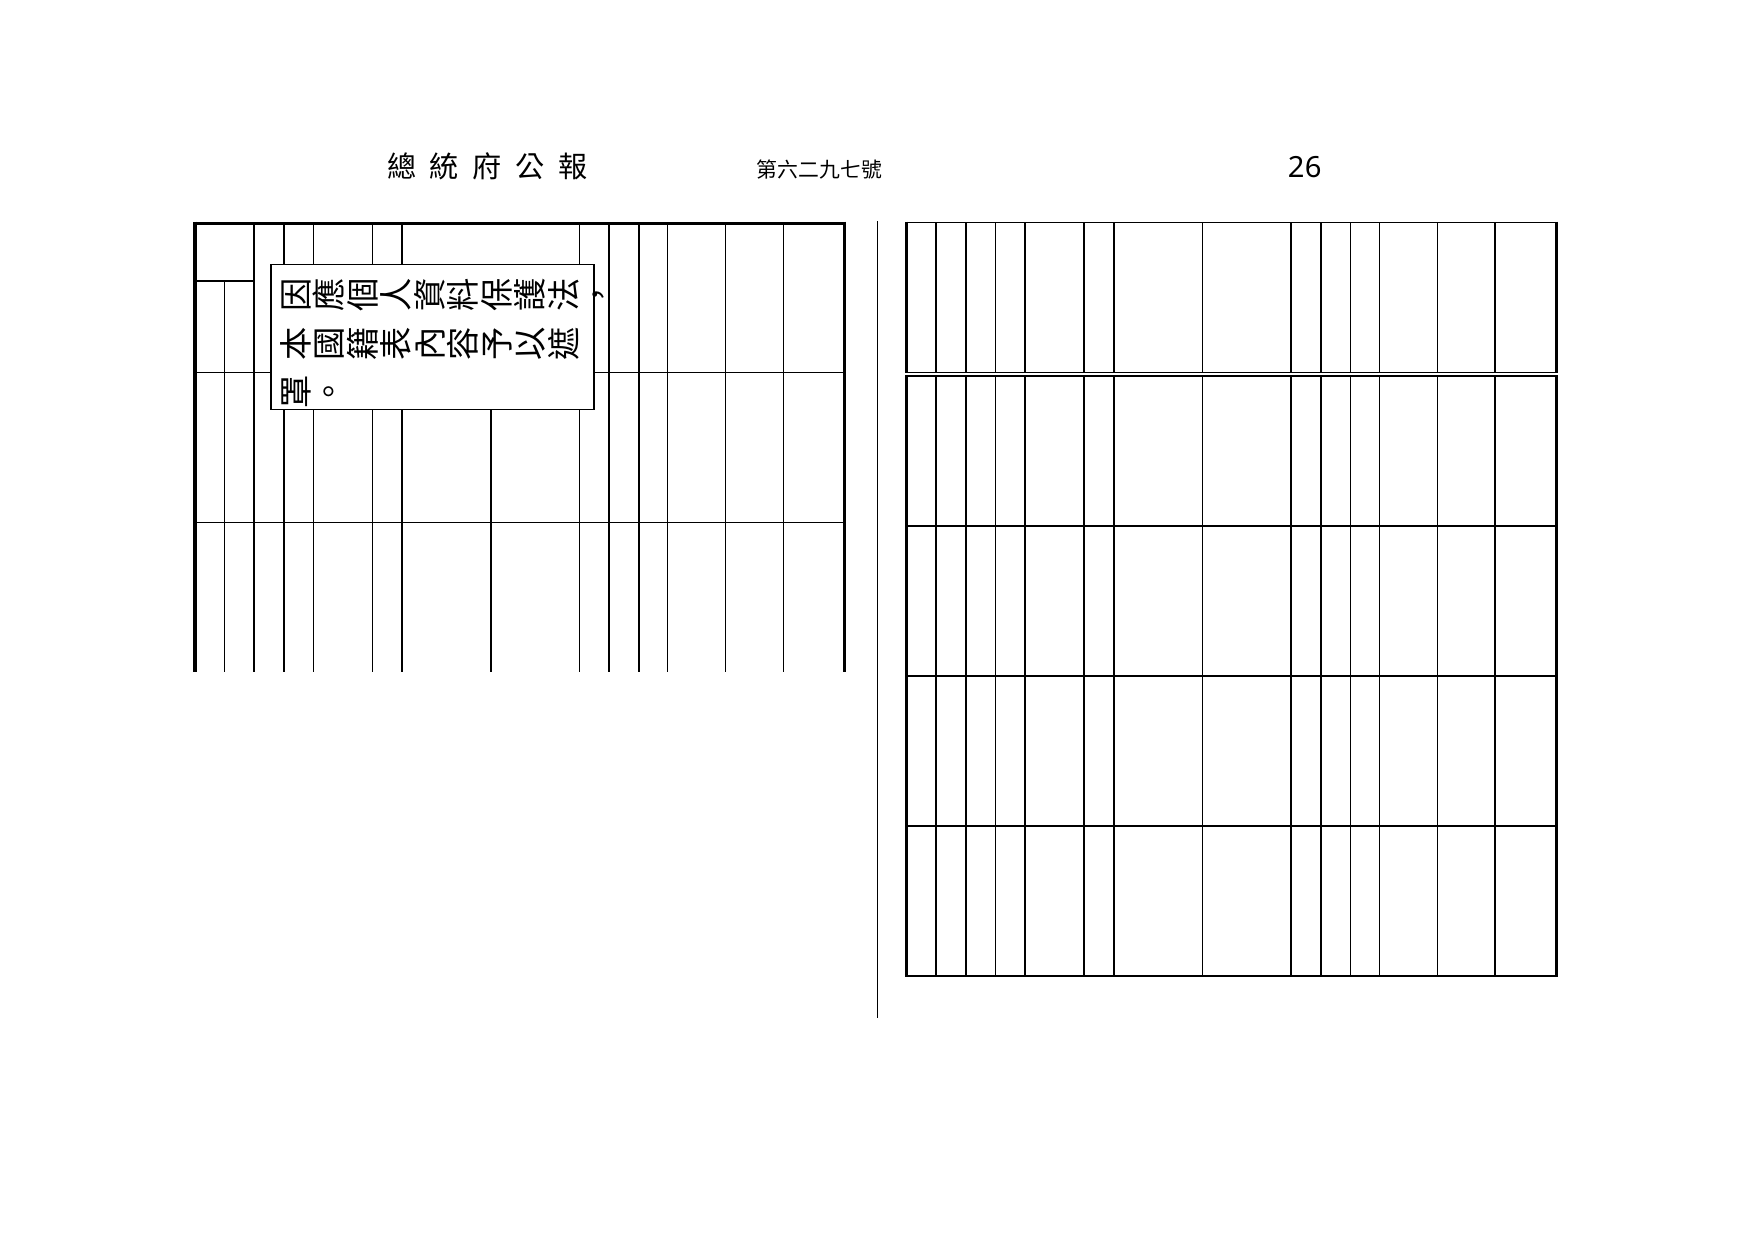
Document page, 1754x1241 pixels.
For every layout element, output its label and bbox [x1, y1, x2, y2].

table_cell [784, 523, 812, 672]
table_cell [1026, 827, 1054, 975]
table_header [1292, 377, 1320, 525]
table_header [1514, 377, 1534, 525]
table_cell [550, 410, 579, 522]
table_header [1232, 377, 1262, 525]
table_header [1351, 377, 1379, 525]
table_header [668, 225, 725, 372]
table_cell [1232, 827, 1262, 975]
table_cell [1115, 223, 1143, 372]
table_cell [1173, 677, 1202, 825]
table_cell [1466, 223, 1494, 372]
table_cell [1524, 527, 1555, 675]
table_header [784, 225, 843, 372]
table_header [1173, 377, 1202, 525]
table_cell [285, 410, 313, 522]
table_header [1496, 377, 1514, 525]
table_cell [1438, 677, 1466, 825]
table_cell [1085, 677, 1113, 825]
table_cell [1292, 527, 1320, 675]
table_header [1055, 377, 1083, 525]
table_cell [1292, 827, 1320, 975]
table_cell [908, 827, 935, 975]
table_cell [343, 523, 372, 672]
table_cell [726, 373, 754, 522]
table_cell [461, 523, 490, 672]
table_cell [343, 410, 372, 522]
table_cell [784, 373, 798, 522]
table_header [967, 377, 995, 525]
table_header [1534, 377, 1555, 525]
table_header [1408, 377, 1437, 525]
table_cell [610, 523, 638, 672]
table_cell [726, 523, 754, 672]
table_header [1380, 377, 1408, 525]
table_cell [1026, 677, 1054, 825]
table_cell [580, 523, 608, 672]
table_header [1262, 377, 1290, 525]
table_cell [461, 410, 490, 522]
table_cell [1143, 677, 1173, 825]
table_cell [373, 410, 401, 522]
table_header [726, 225, 783, 372]
table_cell [225, 523, 253, 672]
table_cell [937, 677, 965, 825]
table_cell [197, 523, 224, 672]
table_cell [1524, 223, 1555, 372]
table_cell [403, 410, 432, 522]
table_cell [813, 373, 827, 522]
table_cell [1232, 527, 1262, 675]
table_cell [640, 523, 667, 672]
table_cell [908, 527, 935, 675]
table_cell [1496, 827, 1524, 975]
table_cell [908, 223, 935, 372]
table_cell [697, 373, 725, 522]
table_cell [1055, 223, 1083, 372]
table_cell [827, 373, 843, 522]
table_cell [1055, 827, 1083, 975]
table_cell [1203, 677, 1232, 825]
table_cell [1203, 223, 1232, 372]
table_cell [697, 523, 725, 672]
table_cell [314, 523, 343, 672]
table_cell [1380, 827, 1408, 975]
table_cell [1380, 527, 1408, 675]
table_cell [520, 410, 550, 522]
table_cell [1055, 677, 1083, 825]
table_cell [1085, 827, 1113, 975]
table_cell [1351, 527, 1379, 675]
table_cell [1232, 677, 1262, 825]
table_cell [1322, 527, 1350, 675]
table_cell [668, 373, 697, 522]
table_cell [937, 527, 965, 675]
table_cell [285, 523, 313, 672]
table_cell [1408, 527, 1437, 675]
table_cell [1496, 223, 1524, 372]
table_cell [967, 223, 995, 372]
table_cell [492, 523, 520, 672]
table_header [403, 225, 579, 264]
table_cell [755, 523, 783, 672]
table_cell [1173, 527, 1202, 675]
table_cell [1466, 677, 1494, 825]
table_cell [798, 373, 812, 522]
table_cell [1496, 527, 1524, 675]
table_cell [520, 523, 550, 672]
table_header [640, 225, 667, 372]
table_cell [1143, 527, 1173, 675]
table_header [373, 225, 401, 264]
table_cell [1438, 527, 1466, 675]
table_cell [492, 410, 520, 522]
table_cell [1351, 223, 1379, 372]
table_cell [1203, 527, 1232, 675]
table_cell [1203, 827, 1232, 975]
table_cell [314, 410, 343, 522]
table_header [908, 377, 935, 525]
table_cell [1262, 827, 1290, 975]
table_header [1203, 377, 1232, 525]
table_cell [1026, 223, 1054, 372]
table_header [1466, 377, 1494, 525]
table_header [580, 225, 608, 372]
table_cell [580, 373, 608, 522]
table_cell [1438, 223, 1466, 372]
table_cell [1380, 223, 1408, 372]
table_header [1115, 377, 1143, 525]
table_header [1143, 377, 1173, 525]
table_cell [1524, 827, 1555, 975]
table_cell [197, 373, 224, 522]
table_cell [225, 282, 253, 372]
table_header [1322, 377, 1350, 525]
table_cell [1143, 223, 1173, 372]
table_cell [1262, 527, 1290, 675]
table_cell [1408, 677, 1437, 825]
table_cell [1143, 827, 1173, 975]
table_cell [908, 677, 935, 825]
table_cell [1351, 827, 1379, 975]
table_header [1026, 377, 1054, 525]
table_cell [1292, 677, 1320, 825]
table_cell [1351, 677, 1379, 825]
table_cell [1524, 677, 1555, 825]
table_cell [1438, 827, 1466, 975]
table_cell [967, 677, 995, 825]
table_header [610, 225, 638, 372]
table_cell [1262, 677, 1290, 825]
table_header [937, 377, 965, 525]
table_cell [1262, 223, 1290, 372]
table_cell [813, 523, 843, 672]
table_header [255, 225, 283, 372]
table_cell [255, 523, 283, 672]
table_cell [1232, 223, 1262, 372]
table_cell [668, 523, 697, 672]
table_cell [1496, 677, 1524, 825]
table_cell [432, 523, 461, 672]
table_cell [1085, 223, 1113, 372]
table_cell [937, 827, 965, 975]
table_cell [1055, 527, 1083, 675]
table_cell [1322, 827, 1350, 975]
table_cell [550, 523, 579, 672]
table_cell [967, 827, 995, 975]
table_cell [1173, 827, 1202, 975]
table_header [996, 377, 1024, 525]
table_cell [1466, 527, 1494, 675]
table_cell [755, 373, 783, 522]
table_cell [403, 523, 432, 672]
table_cell [1115, 527, 1143, 675]
table_cell [1408, 223, 1437, 372]
table_cell [967, 527, 995, 675]
table_cell [1026, 527, 1054, 675]
table_cell [1466, 827, 1494, 975]
table_cell [225, 373, 253, 522]
table_header [1085, 377, 1113, 525]
table_cell [610, 373, 638, 522]
table_cell [1322, 677, 1350, 825]
table_header [285, 225, 313, 264]
table_cell [1380, 677, 1408, 825]
table_cell [197, 282, 224, 372]
table_cell [432, 410, 461, 522]
table_cell [1173, 223, 1202, 372]
table_header [1438, 377, 1466, 525]
table_cell [937, 223, 965, 372]
table_cell [1115, 827, 1143, 975]
table_cell [1085, 527, 1113, 675]
table_cell [1322, 223, 1350, 372]
table_cell [996, 677, 1024, 825]
table_cell [1115, 677, 1143, 825]
table_cell [1292, 223, 1320, 372]
table_cell [996, 827, 1024, 975]
table_header [314, 225, 372, 264]
table_cell [255, 373, 283, 522]
table_cell [996, 527, 1024, 675]
table_header [197, 225, 253, 280]
table_cell [996, 223, 1024, 372]
table_cell [640, 373, 667, 522]
table_cell [373, 523, 401, 672]
table_cell [1408, 827, 1437, 975]
